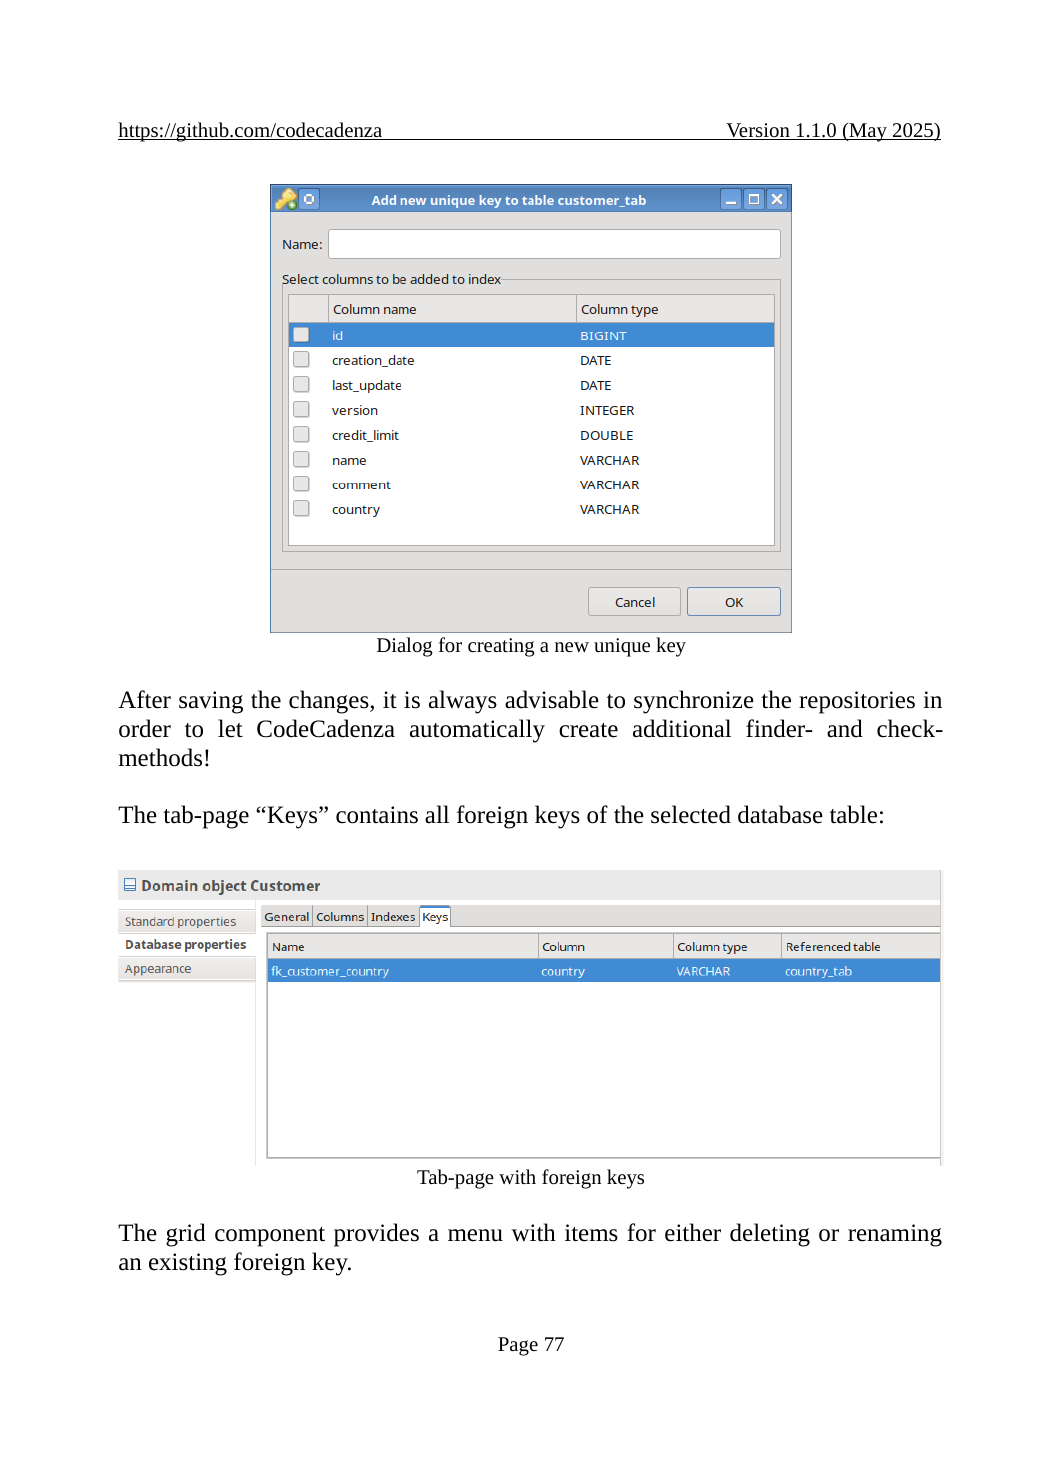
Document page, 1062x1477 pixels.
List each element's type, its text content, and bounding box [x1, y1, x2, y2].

picture [270, 184, 792, 633]
text The grid component provides a menu with items for either deleting or renaming an existing foreign key. [118, 1218, 944, 1276]
text After saving the changes, it is always advisable to synchronize the repositories in order to let CodeCadenza automatically create additional finder- and check-methods! [118, 686, 944, 772]
text Dialog for creating a new unique key [270, 633, 792, 657]
text Tab-page with foreign keys [118, 1166, 944, 1189]
text The tab-page “Keys” contains all foreign keys of the selected database table: [118, 801, 944, 829]
picture [118, 870, 944, 1166]
